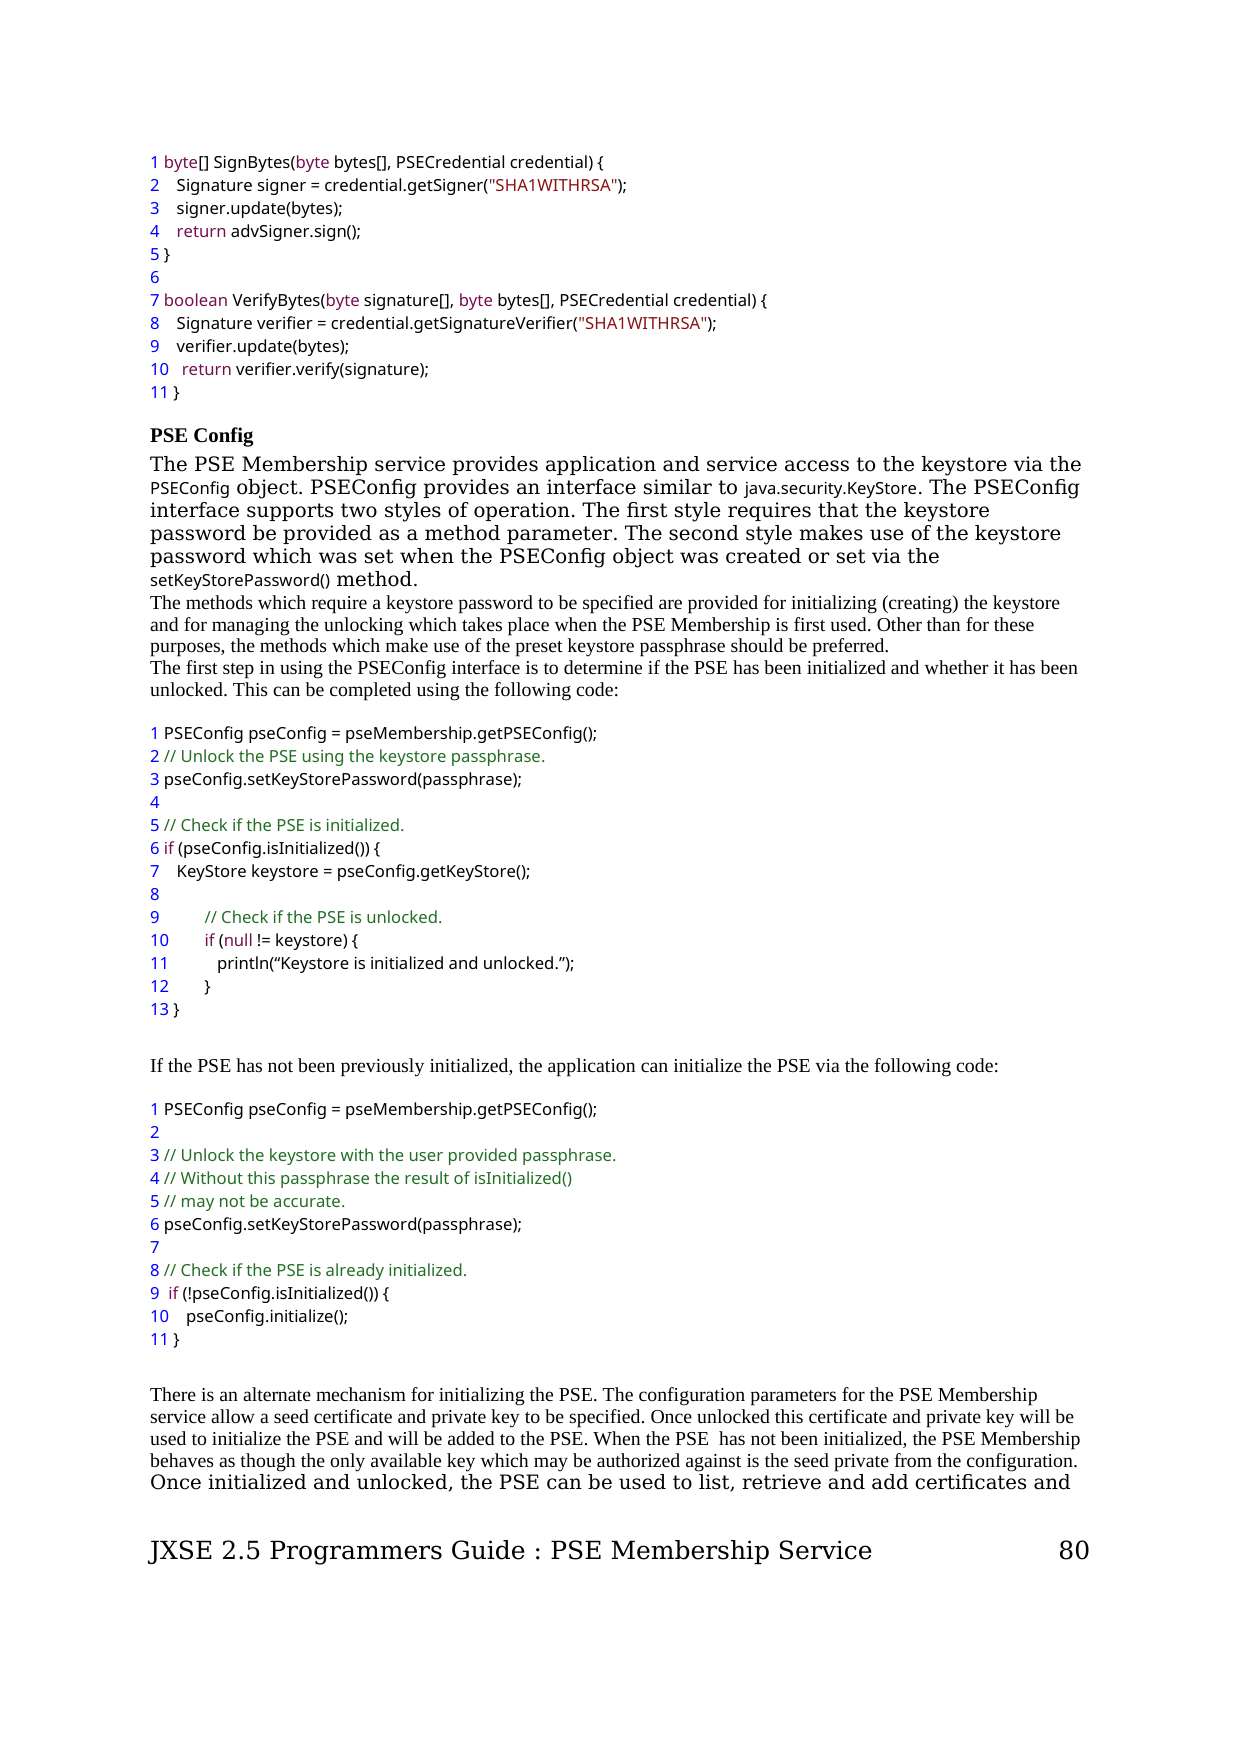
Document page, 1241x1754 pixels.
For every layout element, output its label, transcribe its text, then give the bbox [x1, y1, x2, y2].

text The first step in using the PSEConfig interface is to determine if the PSE has been initialized and whether it has been unlocked. This can be completed using the following code: [150, 657, 1090, 721]
text If the PSE has not been previously initialized, the application can initialize the PSE via the following code: [150, 1055, 1090, 1076]
text PSE Config [150, 424, 1090, 447]
table_header 1 byte[] SignBytes(byte bytes[], PSECredential credential) { 2 Signature signer = credential.getSigner("SHA1WITHRSA"); 3 signer.update(bytes); 4 return advSigner.sign(); 5 } 6 7 boolean VerifyBytes(byte signature[], byte bytes[], PSECredential credential) { 8 Signature verifier = credential.getSignatureVerifier("SHA1WITHRSA"); 9 verifier.update(bytes); 10 return verifier.verify(signature); 11 } [150, 150, 1090, 403]
text Once initialized and unlocked, the PSE can be used to list, retrieve and add certificates and [150, 1471, 1090, 1494]
text The methods which require a keystore password to be specified are provided for initializing (creating) the keystore and for managing the unlocking which takes place when the PSE Membership is first used. Other than for these purposes, the methods which make use of the preset keystore passphrase should be preferred. [150, 592, 1090, 657]
text The PSE Membership service provides application and service access to the keystore via the PSEConfig object. PSEConfig provides an interface similar to java.security.KeyStore. The PSEConfig interface supports two styles of operation. The first style requires that the keystore password be provided as a method parameter. The second style makes use of the keystore password which was set when the PSEConfig object was created or set via the setKeyStorePassword() method. [150, 453, 1090, 592]
table_header 1 PSEConfig pseConfig = pseMembership.getPSEConfig(); 2 // Unlock the PSE using the keystore passphrase. 3 pseConfig.setKeyStorePassword(passphrase); 4 5 // Check if the PSE is initialized. 6 if (pseConfig.isInitialized()) { 7 KeyStore keystore = pseConfig.getKeyStore(); 8 9 // Check if the PSE is unlocked. 10 if (null != keystore) { 11 println(“Keystore is initialized and unlocked.”); 12 } 13 } [150, 721, 1090, 1021]
text There is an alternate mechanism for initializing the PSE. The configuration parameters for the PSE Membership service allow a seed certificate and private key to be specified. Once unlocked this certificate and private key will be used to initialize the PSE and will be added to the PSE. When the PSE has not been initialized, the PSE Membership behaves as though the only available key which may be authorized against is the seed private from the configuration. [150, 1384, 1090, 1471]
table_header 1 PSEConfig pseConfig = pseMembership.getPSEConfig(); 2 3 // Unlock the keystore with the user provided passphrase. 4 // Without this passphrase the result of isInitialized() 5 // may not be accurate. 6 pseConfig.setKeyStorePassword(passphrase); 7 8 // Check if the PSE is already initialized. 9 if (!pseConfig.isInitialized()) { 10 pseConfig.initialize(); 11 } [150, 1097, 1090, 1350]
